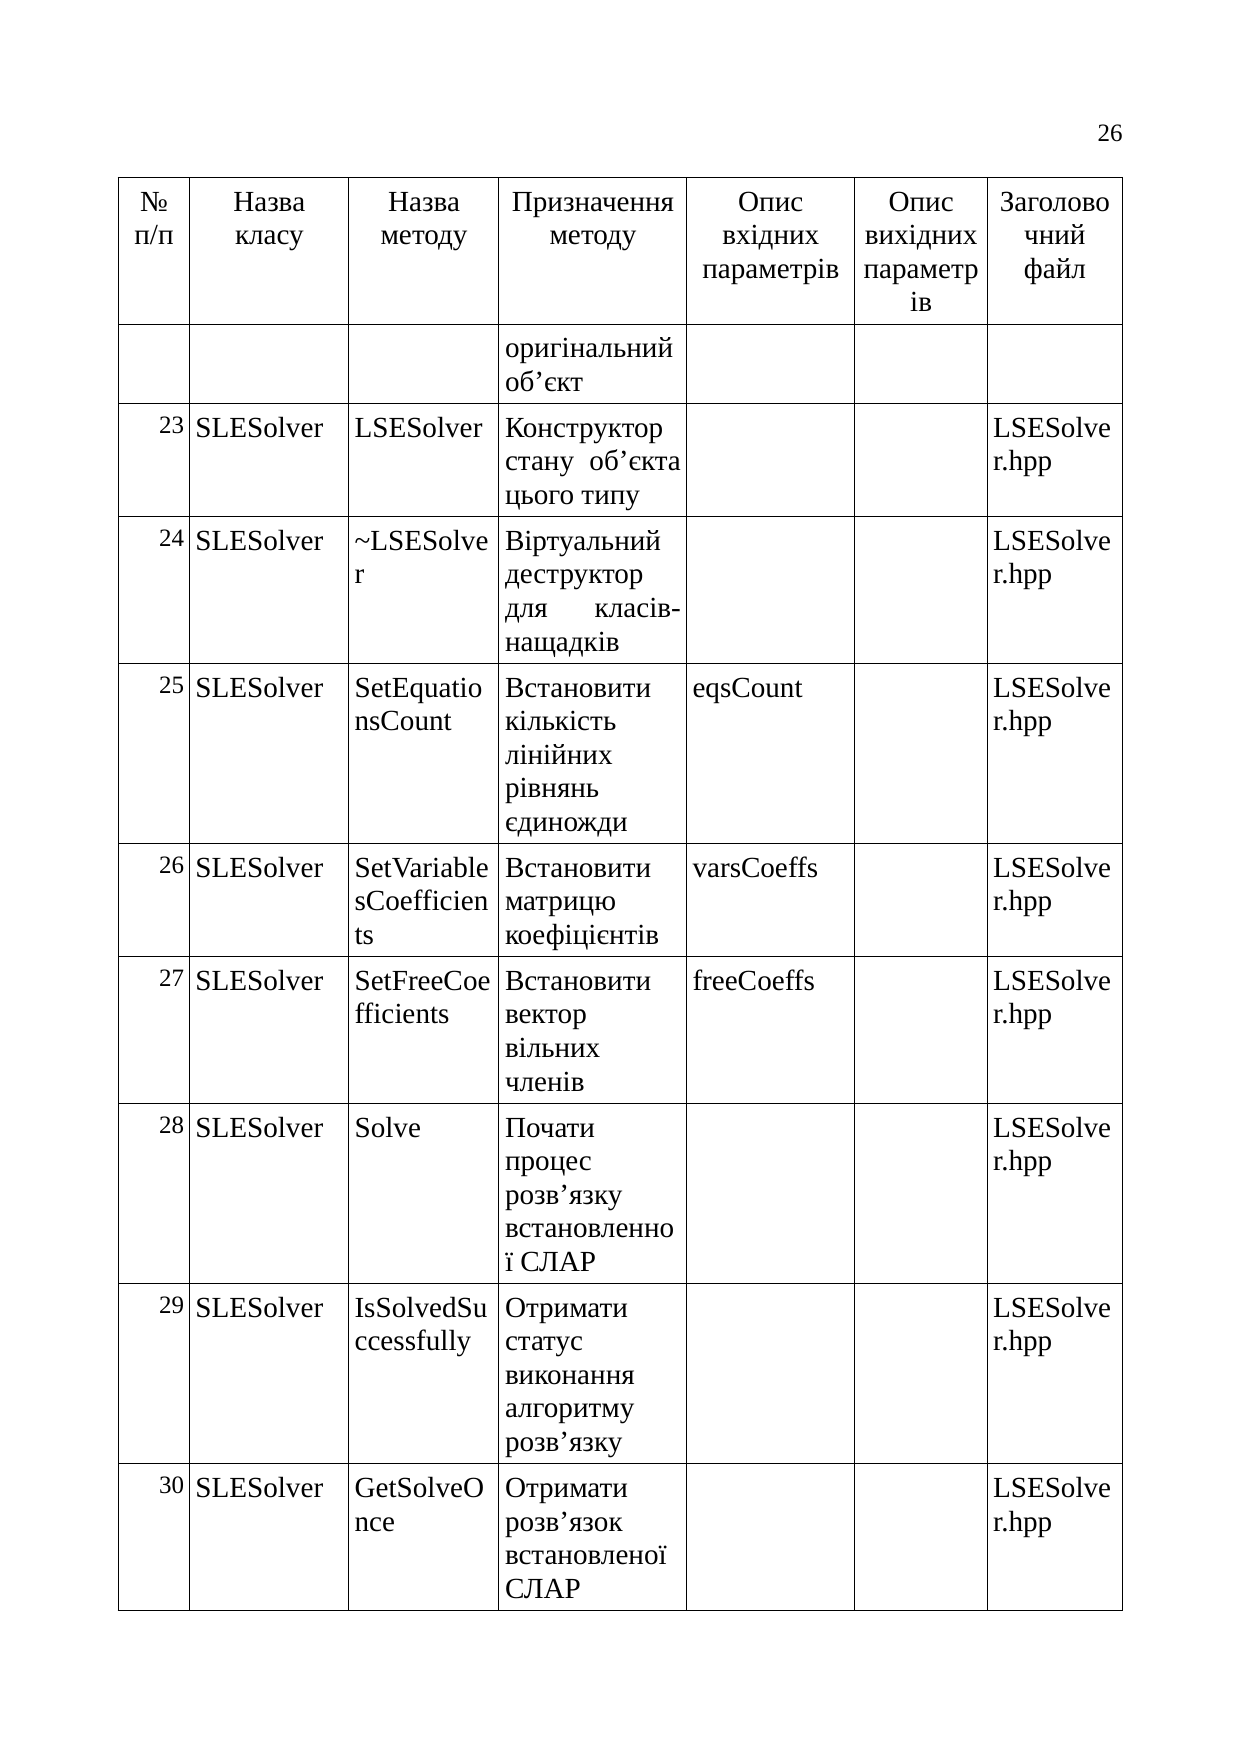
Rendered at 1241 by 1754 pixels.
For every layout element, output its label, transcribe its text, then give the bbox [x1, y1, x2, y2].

table_cell LSESolver.hpp [988, 404, 1122, 516]
table_cell [687, 1464, 854, 1610]
table_cell LSESolver.hpp [988, 957, 1122, 1103]
table_cell LSESolver.hpp [988, 517, 1122, 663]
table_cell [190, 325, 348, 403]
table_cell Solve [349, 1104, 498, 1283]
table_cell [687, 517, 854, 663]
table_cell LSESolver.hpp [988, 664, 1122, 843]
table_cell 23 [119, 404, 189, 516]
table_header Призначення методу [499, 178, 686, 323]
table_cell LSESolver.hpp [988, 1284, 1122, 1463]
table_cell Встановити матрицю коефіцієнтів [499, 844, 686, 956]
table_cell eqsCount [687, 664, 854, 843]
table_header Опис вихідних параметрів [855, 178, 987, 323]
table_cell [855, 1284, 987, 1463]
table_cell [687, 404, 854, 516]
table_cell SLESolver [190, 1284, 348, 1463]
table_cell Почати процес розв’язку встановленної СЛАР [499, 1104, 686, 1283]
table_cell [855, 517, 987, 663]
table_cell [855, 1104, 987, 1283]
table_cell SetVariablesCoefficients [349, 844, 498, 956]
table_cell SLESolver [190, 664, 348, 843]
table_cell [687, 1284, 854, 1463]
table_cell SLESolver [190, 1464, 348, 1610]
table_cell 27 [119, 957, 189, 1103]
table_cell [855, 1464, 987, 1610]
table_cell ~LSESolver [349, 517, 498, 663]
table_header Опис вхідних параметрів [687, 178, 854, 323]
table_cell LSESolver [349, 404, 498, 516]
table_cell 25 [119, 664, 189, 843]
table_cell SLESolver [190, 844, 348, 956]
table_cell 26 [119, 844, 189, 956]
table_header Заголовочний файл [988, 178, 1122, 323]
table_cell Встановити кількість лінійних рівнянь єдиножди [499, 664, 686, 843]
table_cell IsSolvedSuccessfully [349, 1284, 498, 1463]
table_cell [855, 844, 987, 956]
table_cell GetSolveOnce [349, 1464, 498, 1610]
table_cell [855, 325, 987, 403]
table_cell [988, 325, 1122, 403]
table_cell [349, 325, 498, 403]
table_cell freeCoeffs [687, 957, 854, 1103]
table_cell [855, 664, 987, 843]
table_cell Отримати статус виконання алгоритму розв’язку [499, 1284, 686, 1463]
table_cell SetEquationsCount [349, 664, 498, 843]
table_cell LSESolver.hpp [988, 1464, 1122, 1610]
table_cell varsCoeffs [687, 844, 854, 956]
table_header № п/п [119, 178, 189, 323]
table_header Назва методу [349, 178, 498, 323]
table_cell [119, 325, 189, 403]
table_cell 29 [119, 1284, 189, 1463]
table_cell 28 [119, 1104, 189, 1283]
table_cell SLESolver [190, 957, 348, 1103]
table_cell SetFreeCoefficients [349, 957, 498, 1103]
table_cell [855, 957, 987, 1103]
table_cell SLESolver [190, 404, 348, 516]
table_cell Встановити вектор вільних членів [499, 957, 686, 1103]
table_cell SLESolver [190, 517, 348, 663]
table_cell [687, 325, 854, 403]
table_cell Віртуальний деструктор для класів-нащадків [499, 517, 686, 663]
table_cell 24 [119, 517, 189, 663]
table_cell [687, 1104, 854, 1283]
table_cell LSESolver.hpp [988, 844, 1122, 956]
table_cell Отримати розв’язок встановленої СЛАР [499, 1464, 686, 1610]
table_cell оригінальний об’єкт [499, 325, 686, 403]
table_cell SLESolver [190, 1104, 348, 1283]
table_cell Конструктор стану об’єкта цього типу [499, 404, 686, 516]
table_cell LSESolver.hpp [988, 1104, 1122, 1283]
table_cell 30 [119, 1464, 189, 1610]
table_cell [855, 404, 987, 516]
table_header Назва класу [190, 178, 348, 323]
